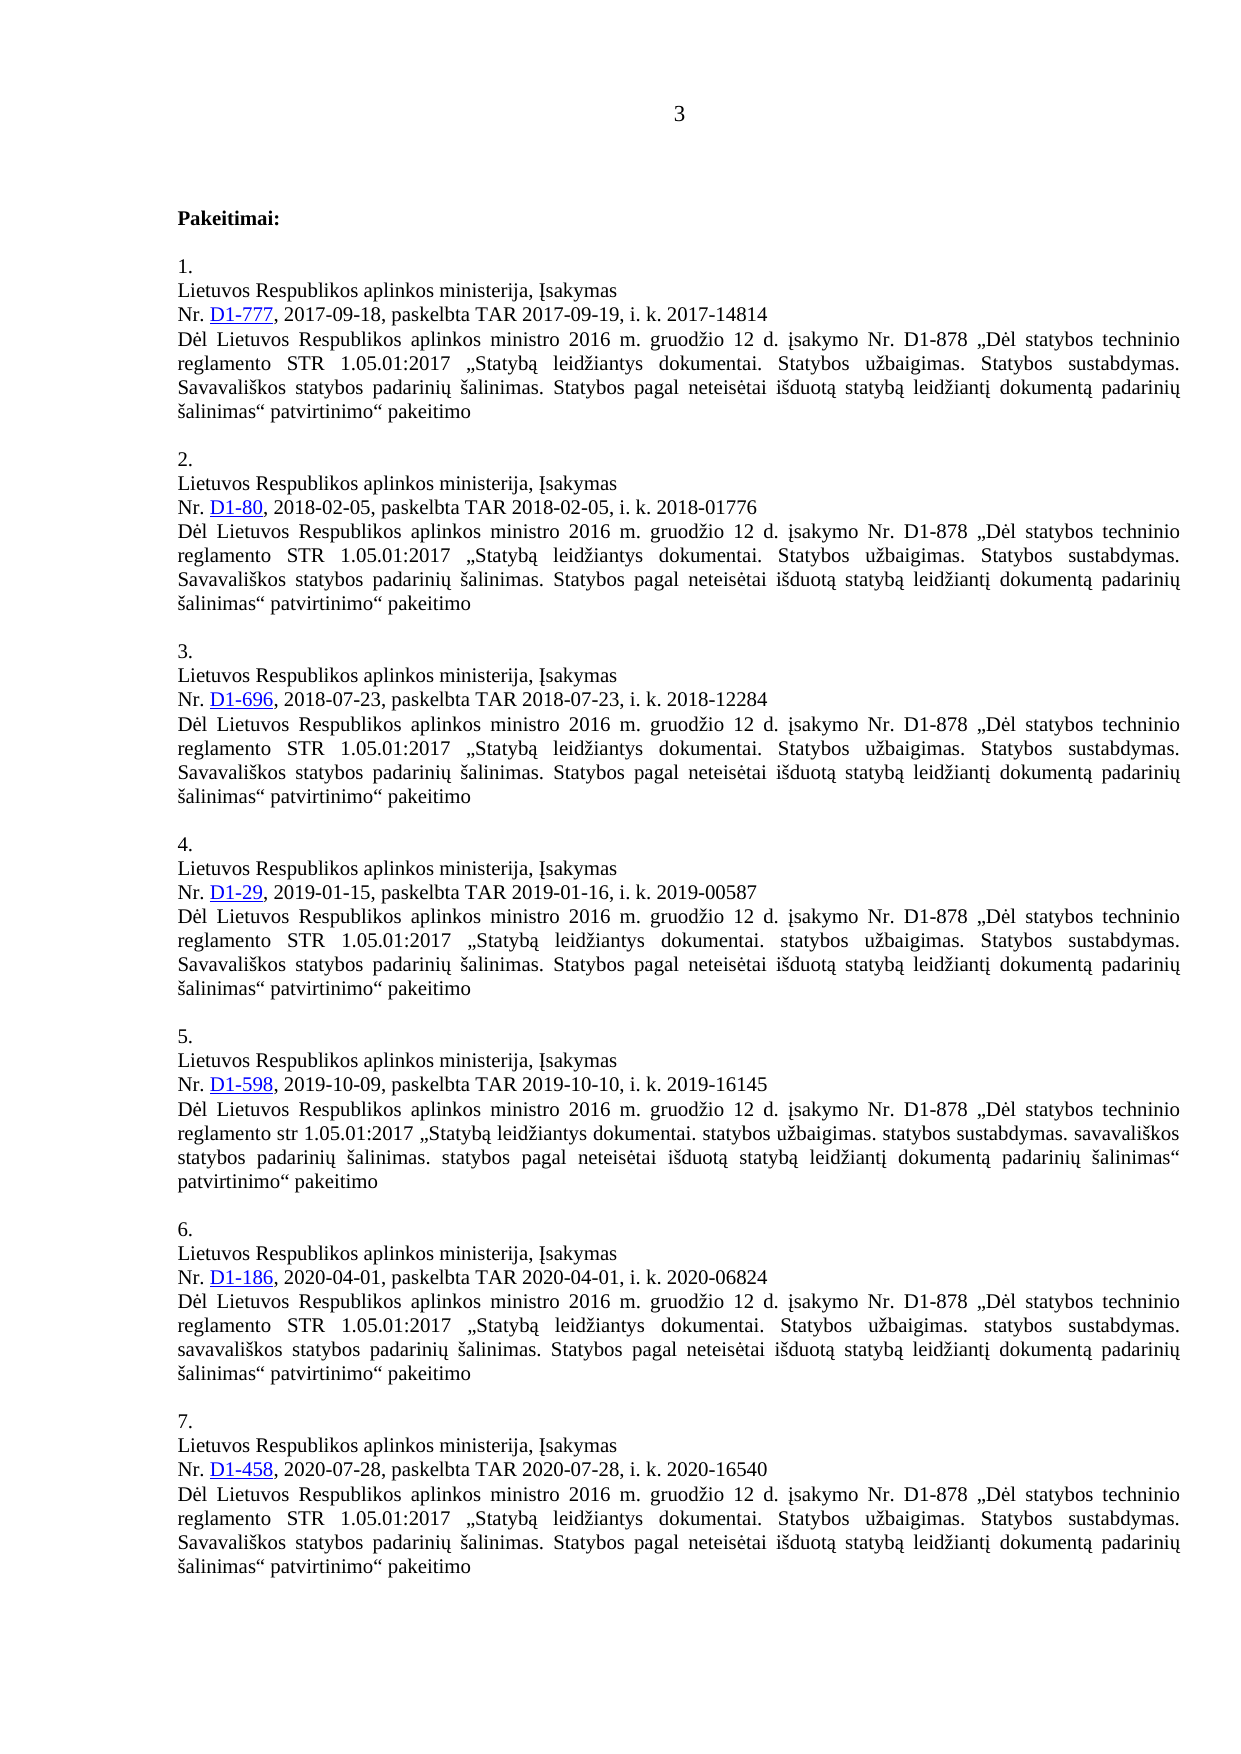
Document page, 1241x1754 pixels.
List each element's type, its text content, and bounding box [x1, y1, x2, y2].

text Nr. D1-29, 2019-01-15, paskelbta TAR 2019-01-16, i. k. 2019-00587 [177, 880, 1181, 904]
text Nr. D1-598, 2019-10-09, paskelbta TAR 2019-10-10, i. k. 2019-16145 [177, 1072, 1181, 1096]
text Dėl Lietuvos Respublikos aplinkos ministro 2016 m. gruodžio 12 d. įsakymo Nr. D1-878 „Dėl statybos techninio reglamento STR 1.05.01:2017 „Statybą leidžiantys dokumentai. Statybos užbaigimas. Statybos sustabdymas. Savavališkos statybos padarinių šalinimas. Statybos pagal neteisėtai išduotą statybą leidžiantį dokumentą padarinių šalinimas“ patvirtinimo“ pakeitimo [177, 326, 1181, 423]
text 4. [177, 832, 1181, 856]
text Lietuvos Respublikos aplinkos ministerija, Įsakymas [177, 1241, 1181, 1265]
text 1. [177, 254, 1181, 278]
text Dėl Lietuvos Respublikos aplinkos ministro 2016 m. gruodžio 12 d. įsakymo Nr. D1-878 „Dėl statybos techninio reglamento STR 1.05.01:2017 „Statybą leidžiantys dokumentai. Statybos užbaigimas. statybos sustabdymas. savavališkos statybos padarinių šalinimas. Statybos pagal neteisėtai išduotą statybą leidžiantį dokumentą padarinių šalinimas“ patvirtinimo“ pakeitimo [177, 1289, 1181, 1385]
text Dėl Lietuvos Respublikos aplinkos ministro 2016 m. gruodžio 12 d. įsakymo Nr. D1-878 „Dėl statybos techninio reglamento STR 1.05.01:2017 „Statybą leidžiantys dokumentai. Statybos užbaigimas. Statybos sustabdymas. Savavališkos statybos padarinių šalinimas. Statybos pagal neteisėtai išduotą statybą leidžiantį dokumentą padarinių šalinimas“ patvirtinimo“ pakeitimo [177, 1481, 1181, 1578]
text 7. [177, 1409, 1181, 1433]
text Lietuvos Respublikos aplinkos ministerija, Įsakymas [177, 856, 1181, 880]
text Pakeitimai: [177, 206, 1181, 230]
text Dėl Lietuvos Respublikos aplinkos ministro 2016 m. gruodžio 12 d. įsakymo Nr. D1-878 „Dėl statybos techninio reglamento STR 1.05.01:2017 „Statybą leidžiantys dokumentai. Statybos užbaigimas. Statybos sustabdymas. Savavališkos statybos padarinių šalinimas. Statybos pagal neteisėtai išduotą statybą leidžiantį dokumentą padarinių šalinimas“ patvirtinimo“ pakeitimo [177, 519, 1181, 615]
text Nr. D1-458, 2020-07-28, paskelbta TAR 2020-07-28, i. k. 2020-16540 [177, 1457, 1181, 1481]
text Dėl Lietuvos Respublikos aplinkos ministro 2016 m. gruodžio 12 d. įsakymo Nr. D1-878 „Dėl statybos techninio reglamento STR 1.05.01:2017 „Statybą leidžiantys dokumentai. statybos užbaigimas. Statybos sustabdymas. Savavališkos statybos padarinių šalinimas. Statybos pagal neteisėtai išduotą statybą leidžiantį dokumentą padarinių šalinimas“ patvirtinimo“ pakeitimo [177, 904, 1181, 1000]
text Lietuvos Respublikos aplinkos ministerija, Įsakymas [177, 1433, 1181, 1457]
text Lietuvos Respublikos aplinkos ministerija, Įsakymas [177, 1048, 1181, 1072]
text Lietuvos Respublikos aplinkos ministerija, Įsakymas [177, 471, 1181, 495]
text Nr. D1-777, 2017-09-18, paskelbta TAR 2017-09-19, i. k. 2017-14814 [177, 302, 1181, 326]
text 2. [177, 447, 1181, 471]
text 3. [177, 639, 1181, 663]
text 6. [177, 1217, 1181, 1241]
text Nr. D1-186, 2020-04-01, paskelbta TAR 2020-04-01, i. k. 2020-06824 [177, 1265, 1181, 1289]
text Lietuvos Respublikos aplinkos ministerija, Įsakymas [177, 278, 1181, 302]
text Dėl Lietuvos Respublikos aplinkos ministro 2016 m. gruodžio 12 d. įsakymo Nr. D1-878 „Dėl statybos techninio reglamento str 1.05.01:2017 „Statybą leidžiantys dokumentai. statybos užbaigimas. statybos sustabdymas. savavališkos statybos padarinių šalinimas. statybos pagal neteisėtai išduotą statybą leidžiantį dokumentą padarinių šalinimas“ patvirtinimo“ pakeitimo [177, 1096, 1181, 1193]
text Dėl Lietuvos Respublikos aplinkos ministro 2016 m. gruodžio 12 d. įsakymo Nr. D1-878 „Dėl statybos techninio reglamento STR 1.05.01:2017 „Statybą leidžiantys dokumentai. Statybos užbaigimas. Statybos sustabdymas. Savavališkos statybos padarinių šalinimas. Statybos pagal neteisėtai išduotą statybą leidžiantį dokumentą padarinių šalinimas“ patvirtinimo“ pakeitimo [177, 711, 1181, 808]
text Nr. D1-696, 2018-07-23, paskelbta TAR 2018-07-23, i. k. 2018-12284 [177, 687, 1181, 711]
text Nr. D1-80, 2018-02-05, paskelbta TAR 2018-02-05, i. k. 2018-01776 [177, 495, 1181, 519]
text 5. [177, 1024, 1181, 1048]
text Lietuvos Respublikos aplinkos ministerija, Įsakymas [177, 663, 1181, 687]
